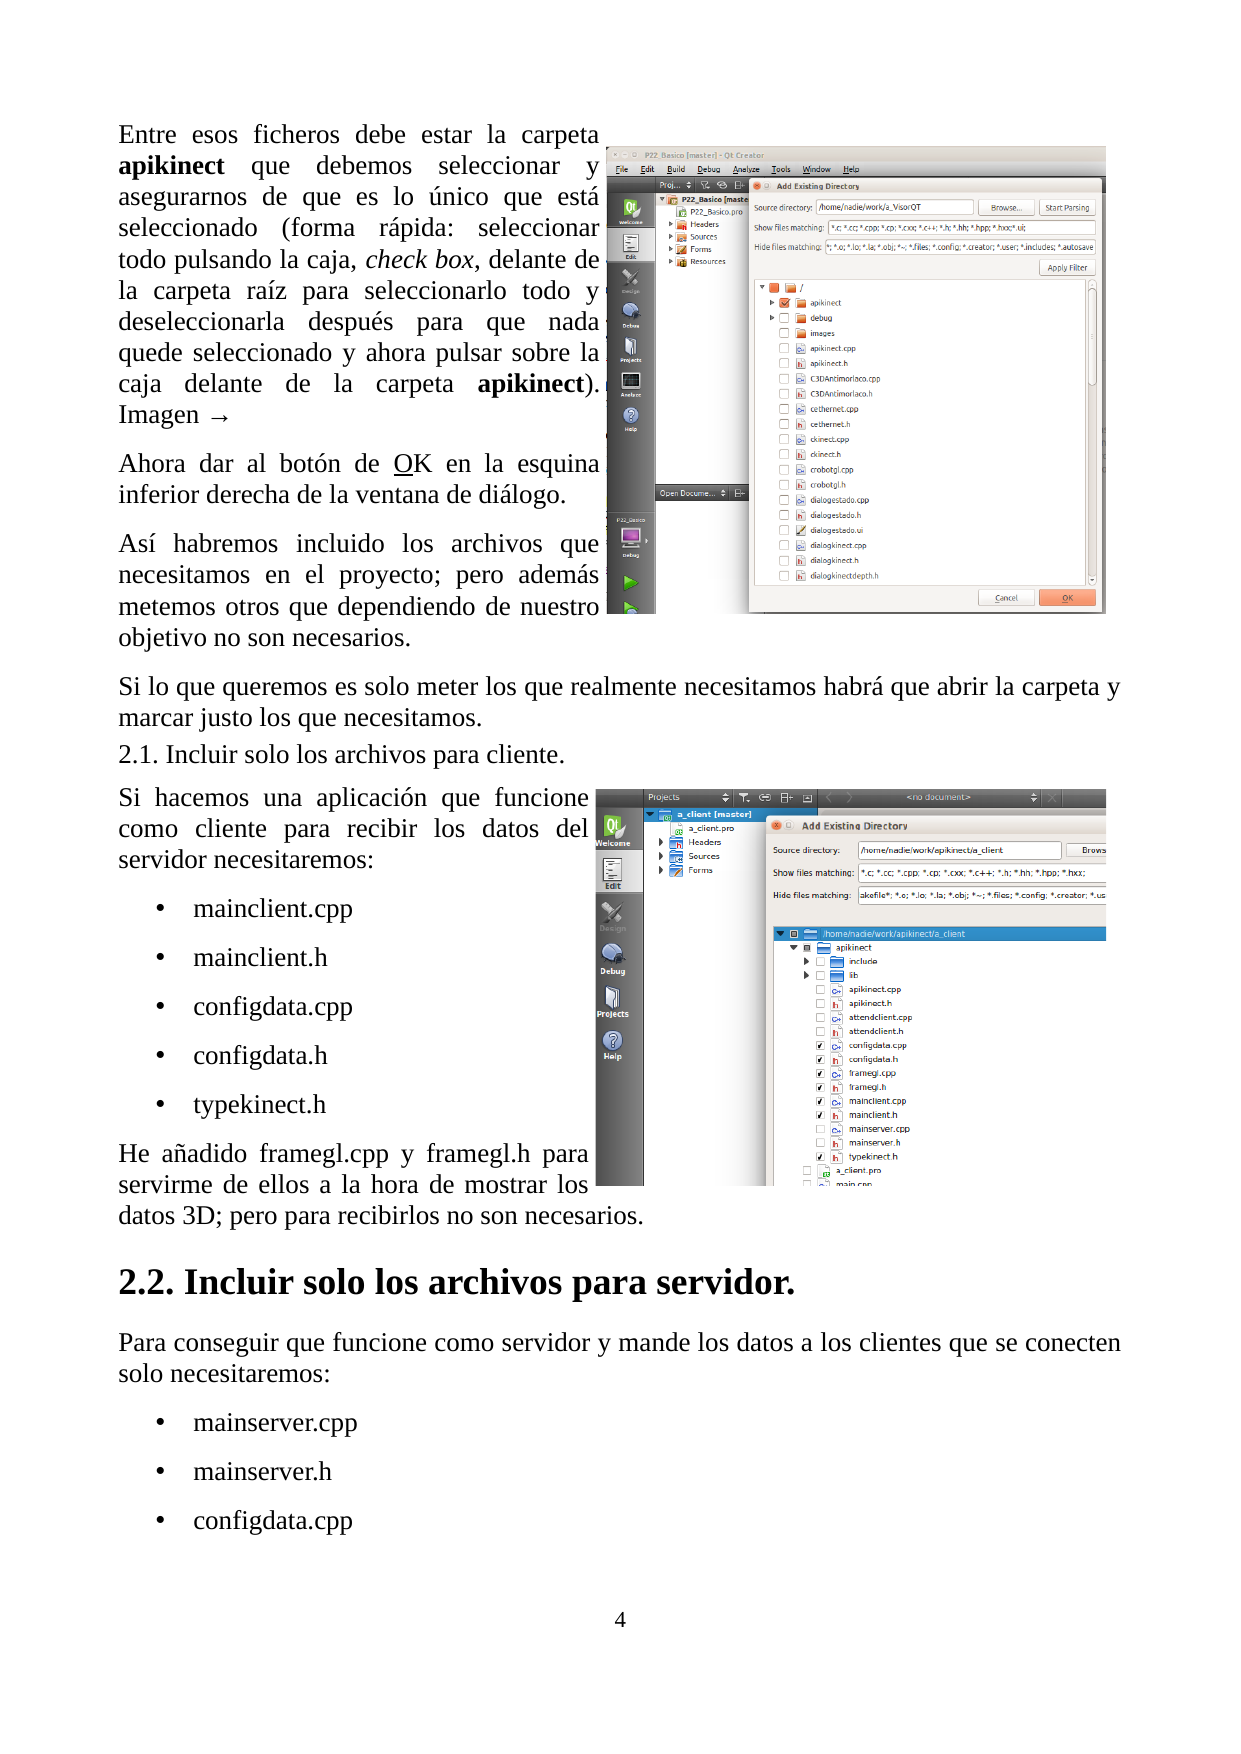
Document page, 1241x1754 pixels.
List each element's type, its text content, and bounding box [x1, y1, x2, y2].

list [1107, 941, 1122, 972]
text Si hacemos una aplicación que funcione como cliente para recibir los datos del servidor necesitaremos: [118, 781, 1122, 874]
list typekinect.h [156, 1088, 595, 1119]
picture [595, 789, 1107, 1186]
list configdata.cpp [156, 990, 595, 1021]
text Si lo que queremos es solo meter los que realmente necesitamos habrá que abrir la carpeta y marcar justo los que necesitamos. [118, 669, 1122, 732]
list configdata.cpp [156, 1504, 1122, 1536]
text 2.2. Incluir solo los archivos para servidor. [118, 1260, 1122, 1303]
text He añadido framegl.cpp y framegl.h para servirme de ellos a la hora de mostrar los datos 3D; pero para recibirlos no son necesarios. [118, 1137, 1122, 1230]
list configdata.h [156, 1039, 595, 1070]
text Así habremos incluido los archivos que necesitamos en el proyecto; pero además metemos otros que dependiendo de nuestro objetivo no son necesarios. [118, 527, 1122, 652]
list [1107, 892, 1122, 923]
list mainserver.h [156, 1455, 1122, 1487]
list [1107, 990, 1122, 1021]
list mainclient.cpp [156, 892, 595, 923]
text 2.1. Incluir solo los archivos para cliente. [118, 738, 1122, 769]
picture [606, 146, 1106, 614]
list mainserver.cpp [156, 1406, 1122, 1438]
list mainclient.h [156, 941, 595, 972]
list [1107, 1088, 1122, 1119]
text Para conseguir que funcione como servidor y mande los datos a los clientes que se conecten solo necesitaremos: [118, 1326, 1122, 1389]
list [1107, 1039, 1122, 1070]
text Entre esos ficheros debe estar la carpeta apikinect que debemos seleccionar y asegurarnos de que es lo único que está seleccionado (forma rápida: seleccionar todo pulsando la caja, check box, delante de la carpeta raíz para seleccionarlo todo y deseleccionarla después para que nada quede seleccionado y ahora pulsar sobre la caja delante de la carpeta apikinect). Imagen → [118, 118, 1122, 429]
text Ahora dar al botón de OK en la esquina inferior derecha de la ventana de diálogo. [118, 447, 606, 509]
